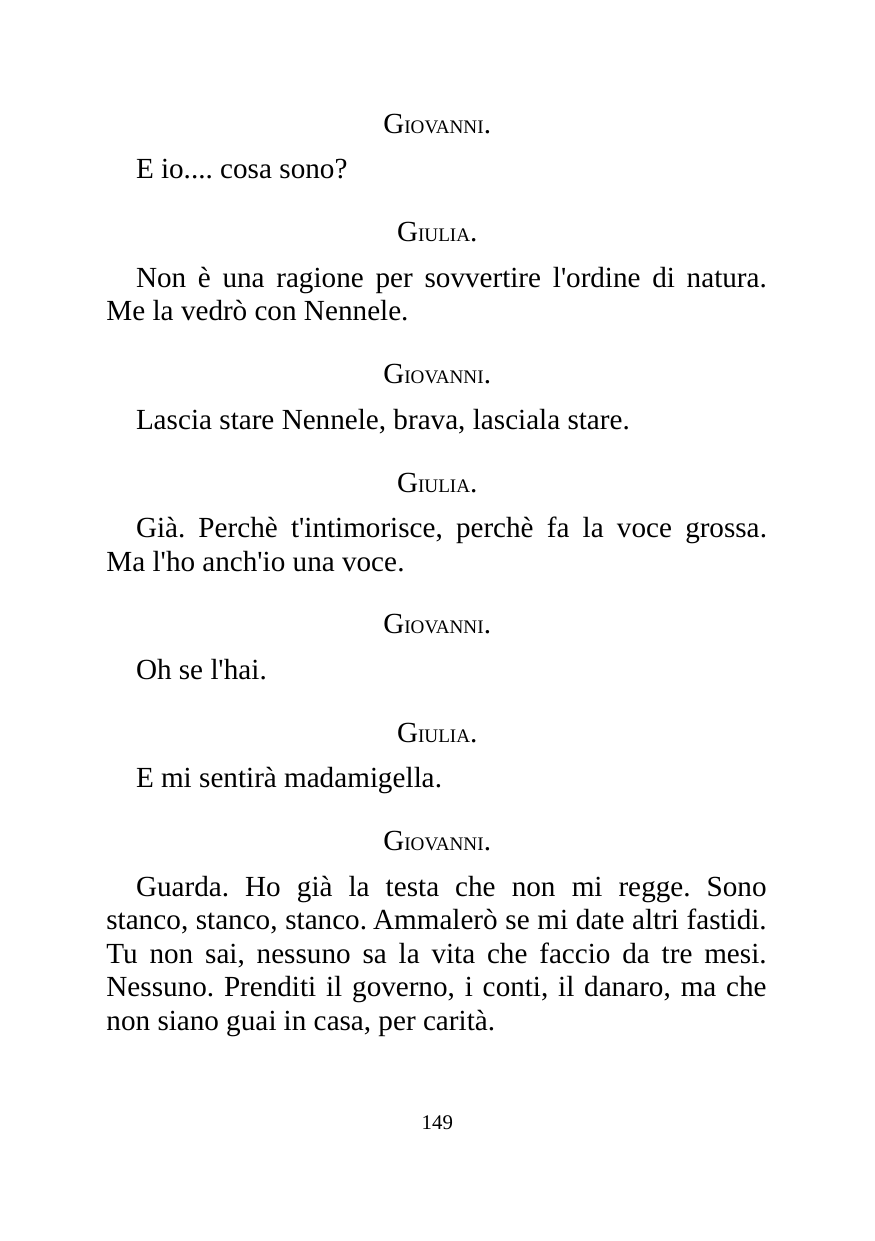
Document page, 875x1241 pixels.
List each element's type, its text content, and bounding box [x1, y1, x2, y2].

text Giovanni. [106, 823, 768, 857]
text E io.... cosa sono? [106, 152, 768, 185]
text Guarda. Ho già la testa che non mi regge. Sono stanco, stanco, stanco. Ammalerò se mi date altri fastidi. Tu non sai, nessuno sa la vita che faccio da tre mesi. Nessuno. Prenditi il governo, i conti, il danaro, ma che non siano guai in casa, per carità. [106, 869, 768, 1036]
text Giulia. [106, 715, 768, 748]
text Giovanni. [106, 607, 768, 640]
text Oh se l'hai. [106, 652, 768, 686]
text E mi sentirà madamigella. [106, 760, 768, 794]
text Già. Perchè t'intimorisce, perchè fa la voce grossa. Ma l'ho anch'io una voce. [106, 510, 768, 577]
text Giovanni. [106, 356, 768, 390]
text Lascia stare Nennele, brava, lasciala stare. [106, 402, 768, 435]
text Giulia. [106, 214, 768, 248]
text Giovanni. [106, 106, 768, 140]
text Non è una ragione per sovvertire l'ordine di natura. Me la vedrò con Nennele. [106, 260, 768, 327]
text Giulia. [106, 465, 768, 498]
